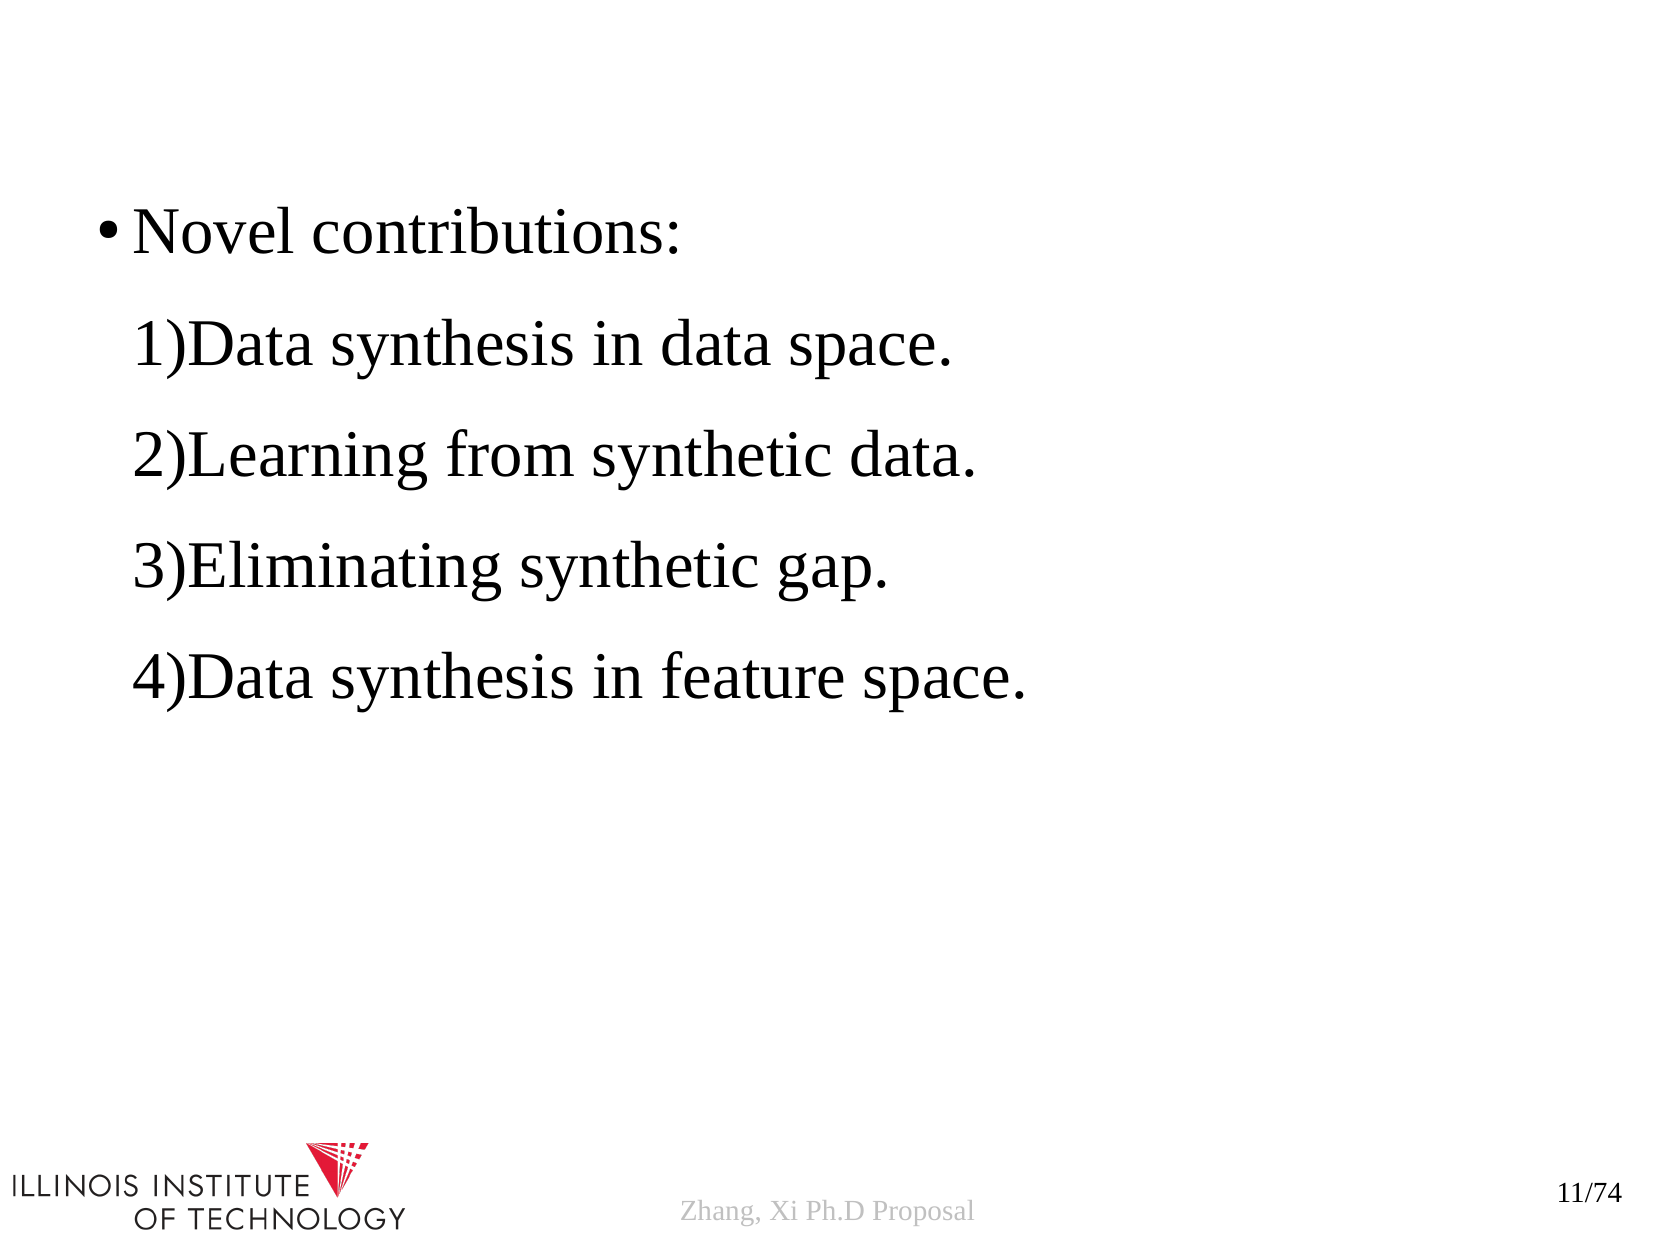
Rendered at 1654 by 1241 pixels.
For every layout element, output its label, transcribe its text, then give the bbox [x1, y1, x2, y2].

text_box Novel contributions: Data synthesis in data space. Learning from synthetic data. Eliminating synthetic gap. Data synthesis in feature space. [81, 150, 1621, 684]
picture [13, 1142, 406, 1230]
